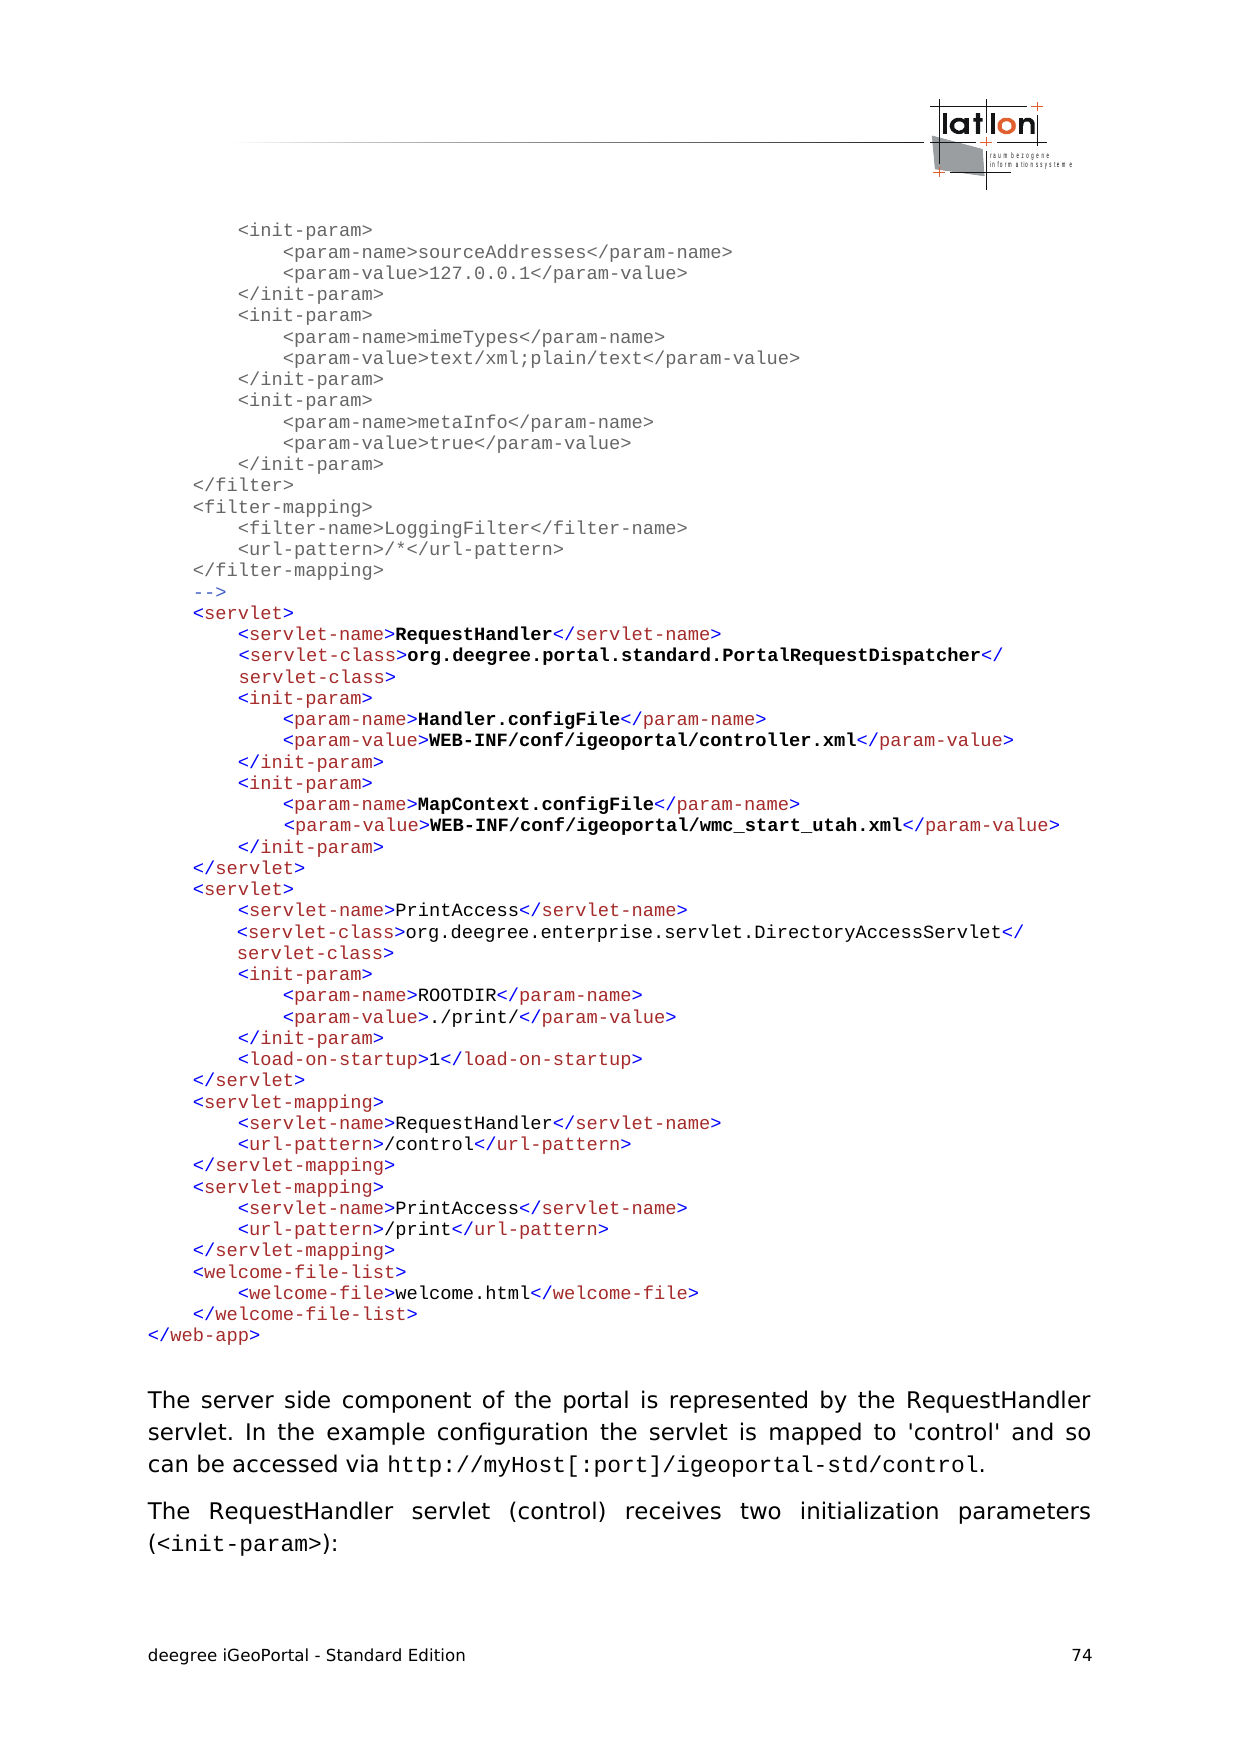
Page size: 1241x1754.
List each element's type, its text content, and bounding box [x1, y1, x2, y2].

text <url-pattern>/*</url-pattern> [148, 540, 1093, 561]
text <servlet-name>PrintAccess</servlet-name> [148, 1199, 1093, 1220]
text <param-name>sourceAddresses</param-name> [148, 243, 1093, 264]
text <welcome-file>welcome.html</welcome-file> [148, 1284, 1093, 1305]
text <filter-name>LoggingFilter</filter-name> [148, 519, 1093, 540]
text <init-param> [148, 221, 1093, 243]
text <servlet-mapping> [148, 1093, 1093, 1114]
text <init-param> [148, 965, 1093, 986]
text <param-name>Handler.configFile</param-name> [148, 710, 1093, 731]
text </init-param> [148, 753, 1093, 774]
text <param-name>MapContext.configFile</param-name> [148, 795, 1093, 816]
text </init-param> [148, 285, 1093, 306]
text The RequestHandler servlet (control) receives two initialization parameters (<init-param>): [148, 1498, 1093, 1558]
text <url-pattern>/control</url-pattern> [148, 1135, 1093, 1156]
text </servlet-mapping> [148, 1156, 1093, 1178]
text --> [148, 583, 1093, 604]
text <param-value>127.0.0.1</param-value> [148, 264, 1093, 285]
text </welcome-file-list> [148, 1305, 1093, 1326]
text <welcome-file-list> [148, 1263, 1093, 1284]
text <servlet-mapping> [148, 1178, 1093, 1199]
text <url-pattern>/print</url-pattern> [148, 1220, 1093, 1241]
text </init-param> [148, 838, 1093, 859]
text <init-param> [148, 689, 1093, 710]
text <servlet-name>RequestHandler</servlet-name> [148, 1114, 1093, 1135]
text <servlet> [148, 604, 1093, 625]
text </servlet> [148, 1071, 1093, 1093]
text <param-value>WEB-INF/conf/igeoportal/wmc_start_utah.xml</param-value> [283, 816, 1093, 838]
text </servlet-mapping> [148, 1241, 1093, 1263]
text <param-name>metaInfo</param-name> [148, 413, 1093, 434]
text <servlet-name>RequestHandler</servlet-name> [148, 625, 1093, 646]
text <param-value>WEB-INF/conf/igeoportal/controller.xml</param-value> [148, 731, 1093, 753]
text <servlet-class>org.deegree.portal.standard.PortalRequestDispatcher</servlet-class> [238, 646, 1093, 689]
text <init-param> [148, 391, 1093, 413]
text <param-name>mimeTypes</param-name> [148, 328, 1093, 349]
text </filter> [148, 476, 1093, 498]
text <init-param> [148, 774, 1093, 795]
text </init-param> [148, 1029, 1093, 1050]
text <servlet> [148, 880, 1093, 901]
text <param-value>true</param-value> [148, 434, 1093, 455]
text </init-param> [148, 455, 1093, 476]
text <param-value>./print/</param-value> [148, 1008, 1093, 1029]
text </filter-mapping> [148, 561, 1093, 583]
text <init-param> [148, 306, 1093, 328]
text <filter-mapping> [148, 498, 1093, 519]
text <param-value>text/xml;plain/text</param-value> [148, 349, 1093, 370]
text <servlet-class>org.deegree.enterprise.servlet.DirectoryAccessServlet</servlet-class> [237, 923, 1093, 965]
text The server side component of the portal is represented by the RequestHandler servlet. In the example configuration the servlet is mapped to 'control' and so can be accessed via http://myHost[:port]/igeoportal-std/control. [148, 1387, 1093, 1479]
text </init-param> [148, 370, 1093, 391]
text <load-on-startup>1</load-on-startup> [148, 1050, 1093, 1071]
text </web-app> [148, 1326, 1093, 1348]
text <servlet-name>PrintAccess</servlet-name> [148, 901, 1093, 923]
text <param-name>ROOTDIR</param-name> [148, 986, 1093, 1008]
text </servlet> [148, 859, 1093, 880]
